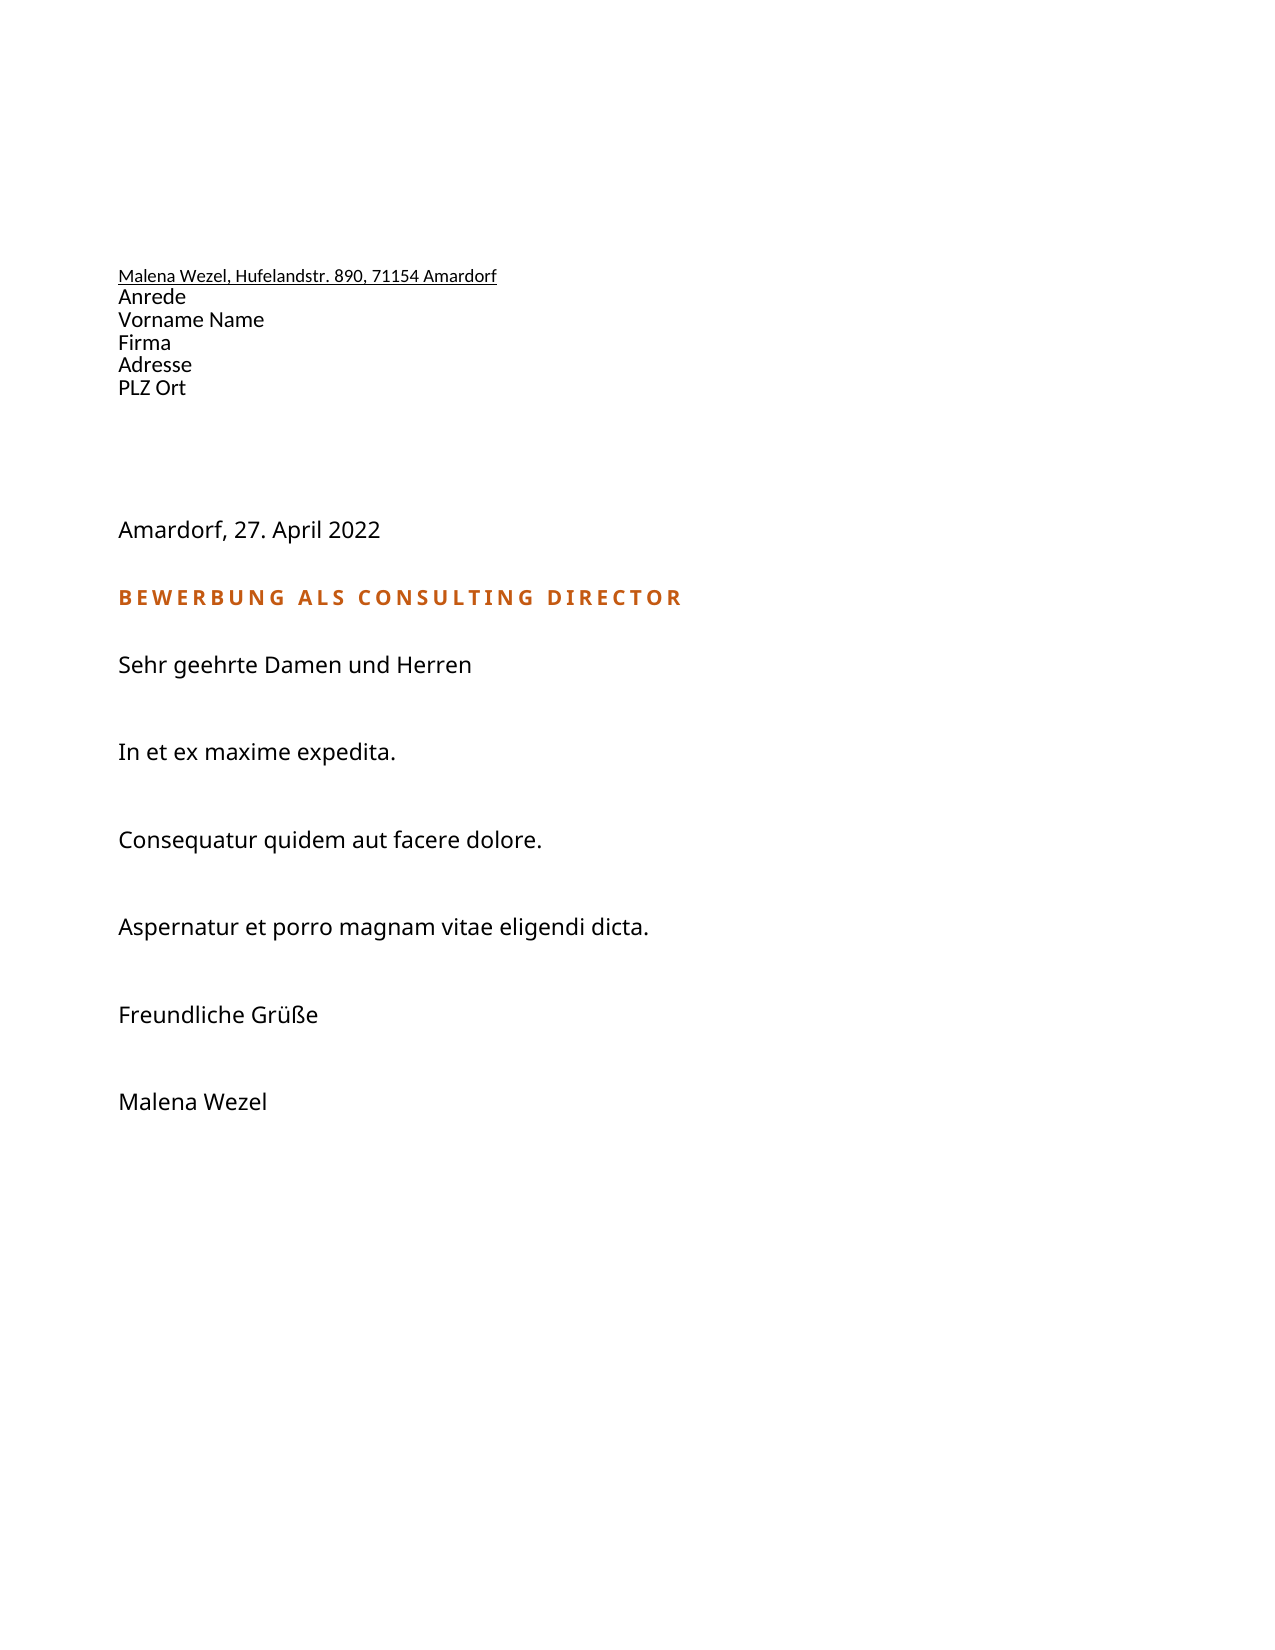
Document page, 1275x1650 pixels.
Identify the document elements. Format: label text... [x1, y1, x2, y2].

text Anrede [118, 287, 1157, 310]
text PLZ Ort [118, 378, 1157, 401]
text Amardorf, 27. April 2022 [118, 514, 1157, 545]
text Vorname Name [118, 310, 1157, 333]
text Freundliche Grüße [118, 999, 1157, 1030]
text Malena Wezel [118, 1086, 1157, 1117]
text Aspernatur et porro magnam vitae eligendi dicta. [118, 911, 1157, 942]
text In et ex maxime expedita. [118, 736, 1157, 767]
text Firma [118, 333, 1157, 356]
text Adresse [118, 356, 1157, 378]
text Sehr geehrte Damen und Herren [118, 649, 1157, 680]
subtitle Bewerbung als Consulting Director [118, 583, 1157, 611]
text Consequatur quidem aut facere dolore. [118, 824, 1157, 855]
text Malena Wezel, Hufelandstr. 890, 71154 Amardorf [118, 268, 1157, 287]
